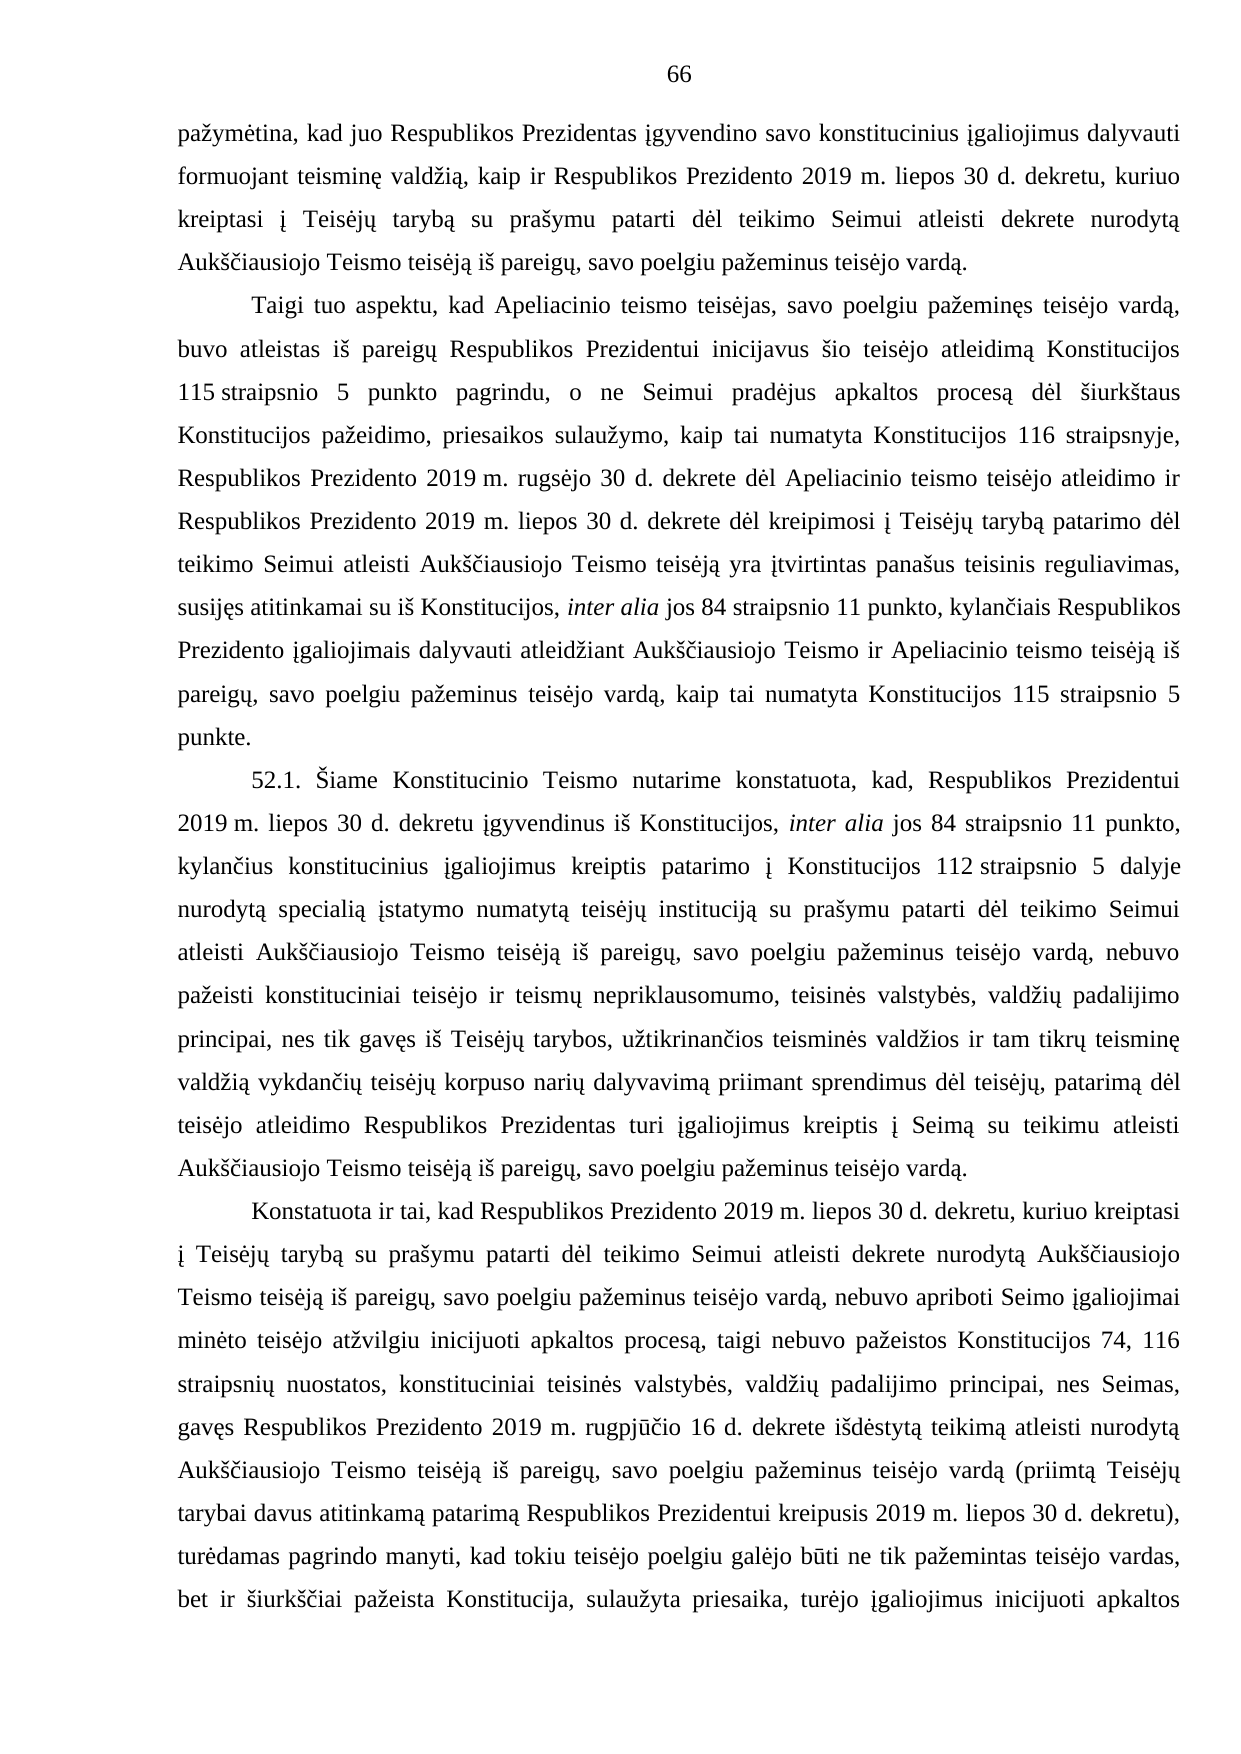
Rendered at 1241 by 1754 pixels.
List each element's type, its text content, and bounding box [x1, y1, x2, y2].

text pažymėtina, kad juo Respublikos Prezidentas įgyvendino savo konstitucinius įgaliojimus dalyvauti formuojant teisminę valdžią, kaip ir Respublikos Prezidento 2019 m. liepos 30 d. dekretu, kuriuo kreiptasi į Teisėjų tarybą su prašymu patarti dėl teikimo Seimui atleisti dekrete nurodytą Aukščiausiojo Teismo teisėją iš pareigų, savo poelgiu pažeminus teisėjo vardą. [177, 118, 1181, 276]
text Konstatuota ir tai, kad Respublikos Prezidento 2019 m. liepos 30 d. dekretu, kuriuo kreiptasi į Teisėjų tarybą su prašymu patarti dėl teikimo Seimui atleisti dekrete nurodytą Aukščiausiojo Teismo teisėją iš pareigų, savo poelgiu pažeminus teisėjo vardą, nebuvo apriboti Seimo įgaliojimai minėto teisėjo atžvilgiu inicijuoti apkaltos procesą, taigi nebuvo pažeistos Konstitucijos 74, 116 straipsnių nuostatos, konstituciniai teisinės valstybės, valdžių padalijimo principai, nes Seimas, gavęs Respublikos Prezidento 2019 m. rugpjūčio 16 d. dekrete išdėstytą teikimą atleisti nurodytą Aukščiausiojo Teismo teisėją iš pareigų, savo poelgiu pažeminus teisėjo vardą (priimtą Teisėjų tarybai davus atitinkamą patarimą Respublikos Prezidentui kreipusis 2019 m. liepos 30 d. dekretu), turėdamas pagrindo manyti, kad tokiu teisėjo poelgiu galėjo būti ne tik pažemintas teisėjo vardas, bet ir šiurkščiai pažeista Konstitucija, sulaužyta priesaika, turėjo įgaliojimus inicijuoti apkaltos [177, 1196, 1181, 1613]
text Taigi tuo aspektu, kad Apeliacinio teismo teisėjas, savo poelgiu pažeminęs teisėjo vardą, buvo atleistas iš pareigų Respublikos Prezidentui inicijavus šio teisėjo atleidimą Konstitucijos 115 straipsnio 5 punkto pagrindu, o ne Seimui pradėjus apkaltos procesą dėl šiurkštaus Konstitucijos pažeidimo, priesaikos sulaužymo, kaip tai numatyta Konstitucijos 116 straipsnyje, Respublikos Prezidento 2019 m. rugsėjo 30 d. dekrete dėl Apeliacinio teismo teisėjo atleidimo ir Respublikos Prezidento 2019 m. liepos 30 d. dekrete dėl kreipimosi į Teisėjų tarybą patarimo dėl teikimo Seimui atleisti Aukščiausiojo Teismo teisėją yra įtvirtintas panašus teisinis reguliavimas, susijęs atitinkamai su iš Konstitucijos, inter alia jos 84 straipsnio 11 punkto, kylančiais Respublikos Prezidento įgaliojimais dalyvauti atleidžiant Aukščiausiojo Teismo ir Apeliacinio teismo teisėją iš pareigų, savo poelgiu pažeminus teisėjo vardą, kaip tai numatyta Konstitucijos 115 straipsnio 5 punkte. [177, 291, 1181, 751]
text 52.1. Šiame Konstitucinio Teismo nutarime konstatuota, kad, Respublikos Prezidentui 2019 m. liepos 30 d. dekretu įgyvendinus iš Konstitucijos, inter alia jos 84 straipsnio 11 punkto, kylančius konstitucinius įgaliojimus kreiptis patarimo į Konstitucijos 112 straipsnio 5 dalyje nurodytą specialią įstatymo numatytą teisėjų instituciją su prašymu patarti dėl teikimo Seimui atleisti Aukščiausiojo Teismo teisėją iš pareigų, savo poelgiu pažeminus teisėjo vardą, nebuvo pažeisti konstituciniai teisėjo ir teismų nepriklausomumo, teisinės valstybės, valdžių padalijimo principai, nes tik gavęs iš Teisėjų tarybos, užtikrinančios teisminės valdžios ir tam tikrų teisminę valdžią vykdančių teisėjų korpuso narių dalyvavimą priimant sprendimus dėl teisėjų, patarimą dėl teisėjo atleidimo Respublikos Prezidentas turi įgaliojimus kreiptis į Seimą su teikimu atleisti Aukščiausiojo Teismo teisėją iš pareigų, savo poelgiu pažeminus teisėjo vardą. [177, 765, 1181, 1182]
